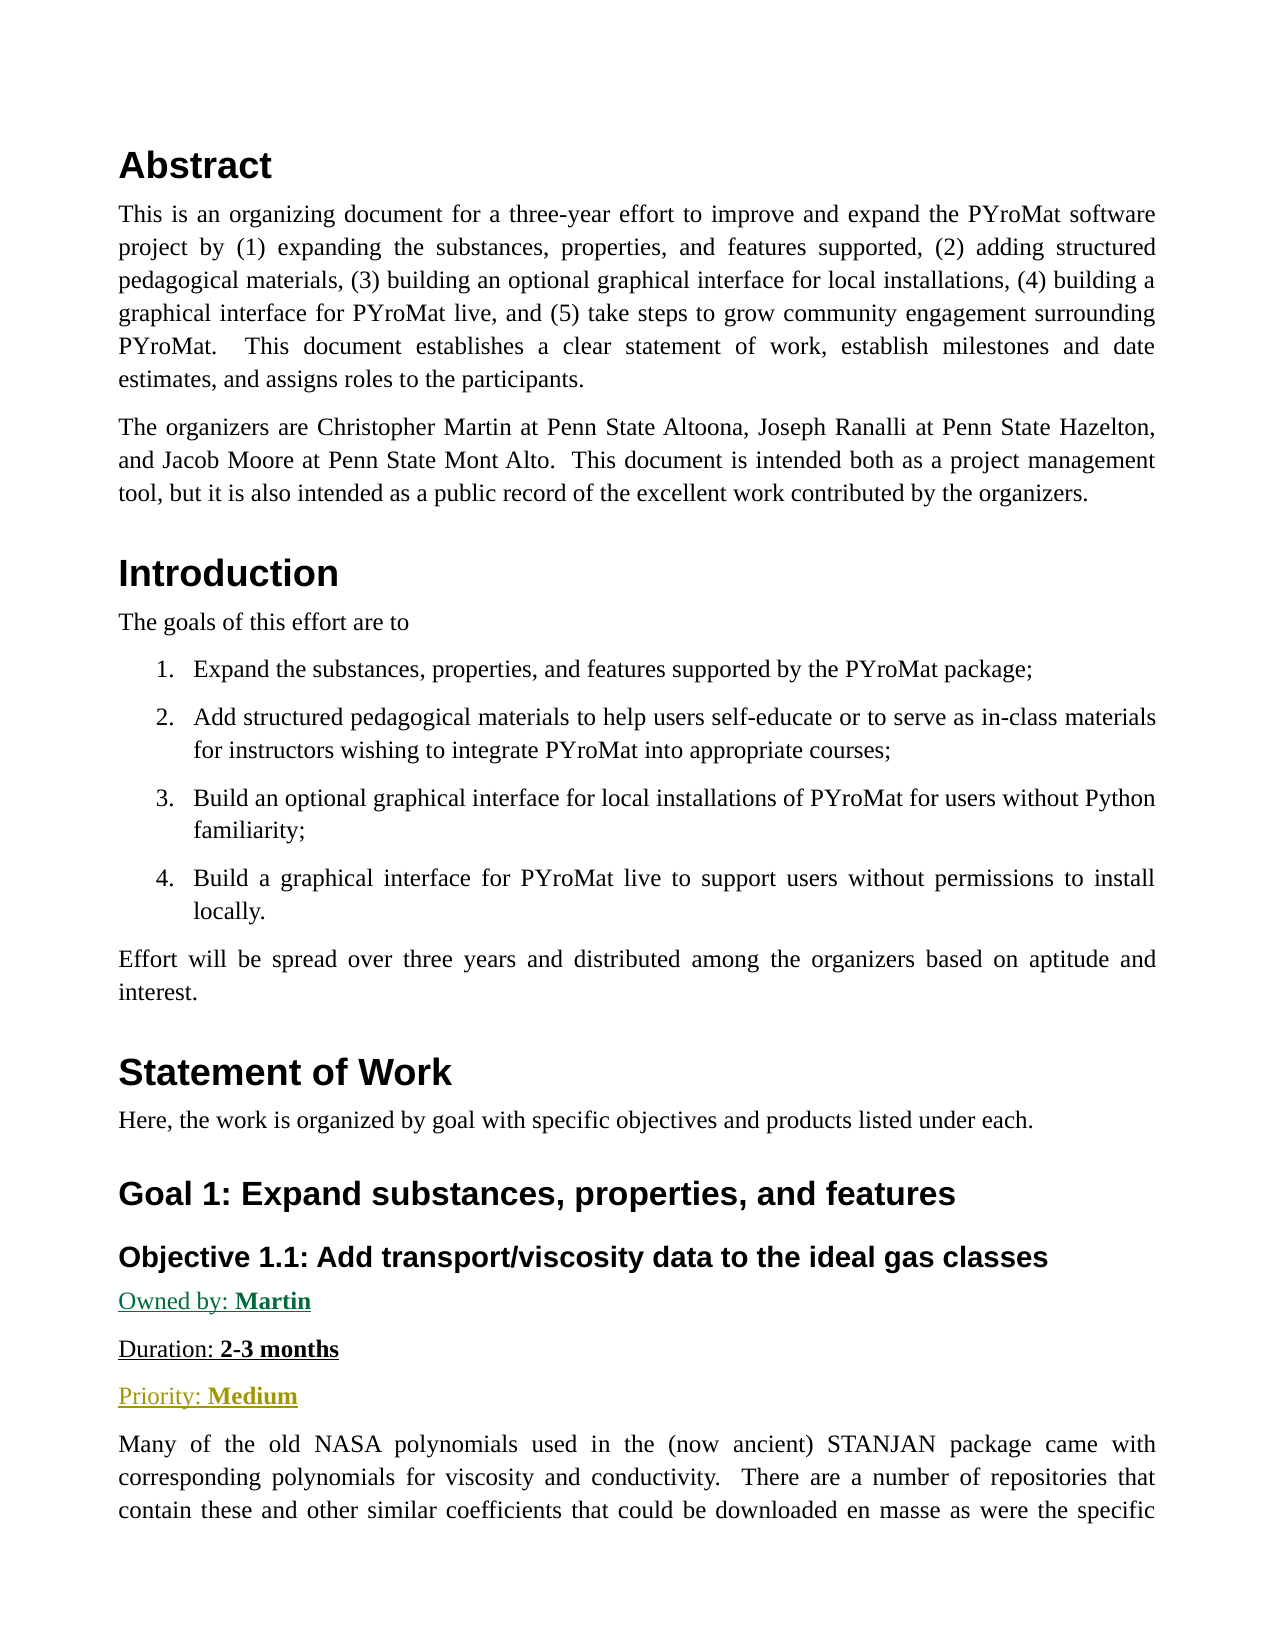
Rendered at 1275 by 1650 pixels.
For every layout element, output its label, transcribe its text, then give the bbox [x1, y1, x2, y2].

text The organizers are Christopher Martin at Penn State Altoona, Joseph Ranalli at Penn State Hazelton, and Jacob Moore at Penn State Mont Alto. This document is intended both as a project management tool, but it is also intended as a public record of the excellent work contributed by the organizers. [118, 412, 1157, 507]
list Build a graphical interface for PYroMat live to support users without permissions to install locally. [156, 863, 1157, 925]
subtitle Statement of Work [118, 1049, 1157, 1093]
text Owned by: Martin [118, 1286, 1157, 1315]
subtitle Introduction [118, 551, 1157, 594]
text The goals of this effort are to [118, 607, 1157, 636]
text Here, the work is organized by goal with specific objectives and products listed under each. [118, 1106, 1157, 1134]
text This is an organizing document for a three-year effort to improve and expand the PYroMat software project by (1) expanding the substances, properties, and features supported, (2) adding structured pedagogical materials, (3) building an optional graphical interface for local installations, (4) building a graphical interface for PYroMat live, and (5) take steps to grow community engagement surrounding PYroMat. This document establishes a clear statement of work, establish milestones and date estimates, and assigns roles to the participants. [118, 199, 1157, 393]
subtitle Objective 1.1: Add transport/viscosity data to the ideal gas classes [118, 1240, 1157, 1273]
list Add structured pedagogical materials to help users self-educate or to serve as in-class materials for instructors wishing to integrate PYroMat into appropriate courses; [156, 702, 1157, 764]
text Many of the old NASA polynomials used in the (now ancient) STANJAN package came with corresponding polynomials for viscosity and conductivity. There are a number of repositories that contain these and other similar coefficients that could be downloaded en masse as were the specific [118, 1429, 1157, 1524]
text Effort will be spread over three years and distributed among the organizers based on aptitude and interest. [118, 944, 1157, 1006]
text Duration: 2-3 months [118, 1334, 1157, 1362]
text Priority: Medium [118, 1381, 1157, 1410]
subtitle Goal 1: Expand substances, properties, and features [118, 1174, 1157, 1213]
list Build an optional graphical interface for local installations of PYroMat for users without Python familiarity; [156, 783, 1157, 844]
subtitle Abstract [118, 143, 1157, 187]
list Expand the substances, properties, and features supported by the PYroMat package; [156, 654, 1157, 683]
